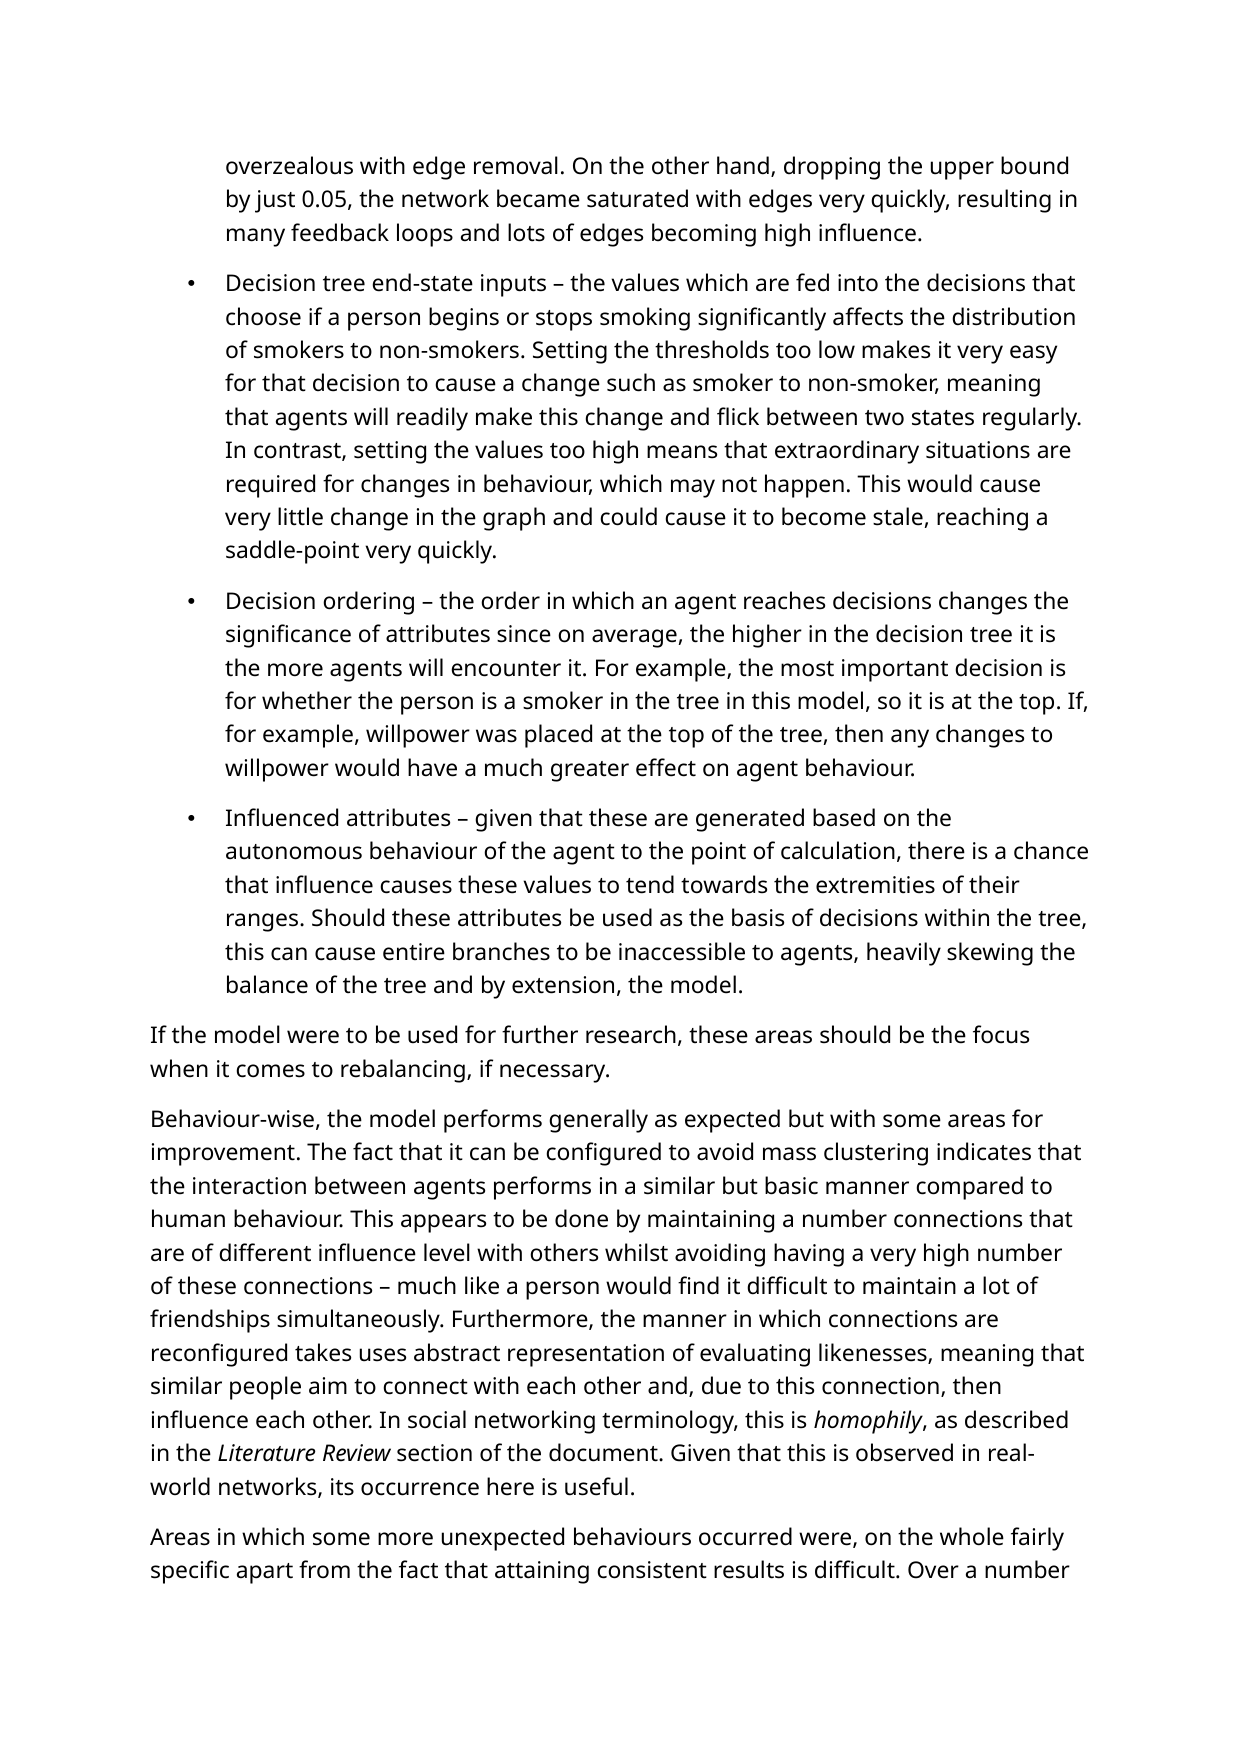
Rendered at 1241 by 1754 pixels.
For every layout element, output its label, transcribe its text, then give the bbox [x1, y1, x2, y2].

list Influenced attributes – given that these are generated based on the autonomous behaviour of the agent to the point of calculation, there is a chance that influence causes these values to tend towards the extremities of their ranges. Should these attributes be used as the basis of decisions within the tree, this can cause entire branches to be inaccessible to agents, heavily skewing the balance of the tree and by extension, the model. [187, 802, 1090, 1000]
text If the model were to be used for further research, these areas should be the focus when it comes to rebalancing, if necessary. [150, 1019, 1090, 1084]
text Areas in which some more unexpected behaviours occurred were, on the whole fairly specific apart from the fact that attaining consistent results is difficult. Over a number [150, 1521, 1090, 1585]
list Decision ordering – the order in which an agent reaches decisions changes the significance of attributes since on average, the higher in the decision tree it is the more agents will encounter it. For example, the most important decision is for whether the person is a smoker in the tree in this model, so it is at the top. If, for example, willpower was placed at the top of the tree, then any changes to willpower would have a much greater effect on agent behaviour. [187, 584, 1090, 783]
list Decision tree end-state inputs – the values which are fed into the decisions that choose if a person begins or stops smoking significantly affects the distribution of smokers to non-smokers. Setting the thresholds too low makes it very easy for that decision to cause a change such as smoker to non-smoker, meaning that agents will readily make this change and flick between two states regularly. In contrast, setting the values too high means that extraordinary situations are required for changes in behaviour, which may not happen. This would cause very little change in the graph and could cause it to become stale, reaching a saddle-point very quickly. [187, 267, 1090, 566]
list overzealous with edge removal. On the other hand, dropping the upper bound by just 0.05, the network became saturated with edges very quickly, resulting in many feedback loops and lots of edges becoming high influence. [187, 150, 1090, 248]
text Behaviour-wise, the model performs generally as expected but with some areas for improvement. The fact that it can be configured to avoid mass clustering indicates that the interaction between agents performs in a similar but basic manner compared to human behaviour. This appears to be done by maintaining a number connections that are of different influence level with others whilst avoiding having a very high number of these connections – much like a person would find it difficult to maintain a lot of friendships simultaneously. Furthermore, the manner in which connections are reconfigured takes uses abstract representation of evaluating likenesses, meaning that similar people aim to connect with each other and, due to this connection, then influence each other. In social networking terminology, this is homophily, as described in the Literature Review section of the document. Given that this is observed in real-world networks, its occurrence here is useful. [150, 1103, 1090, 1502]
